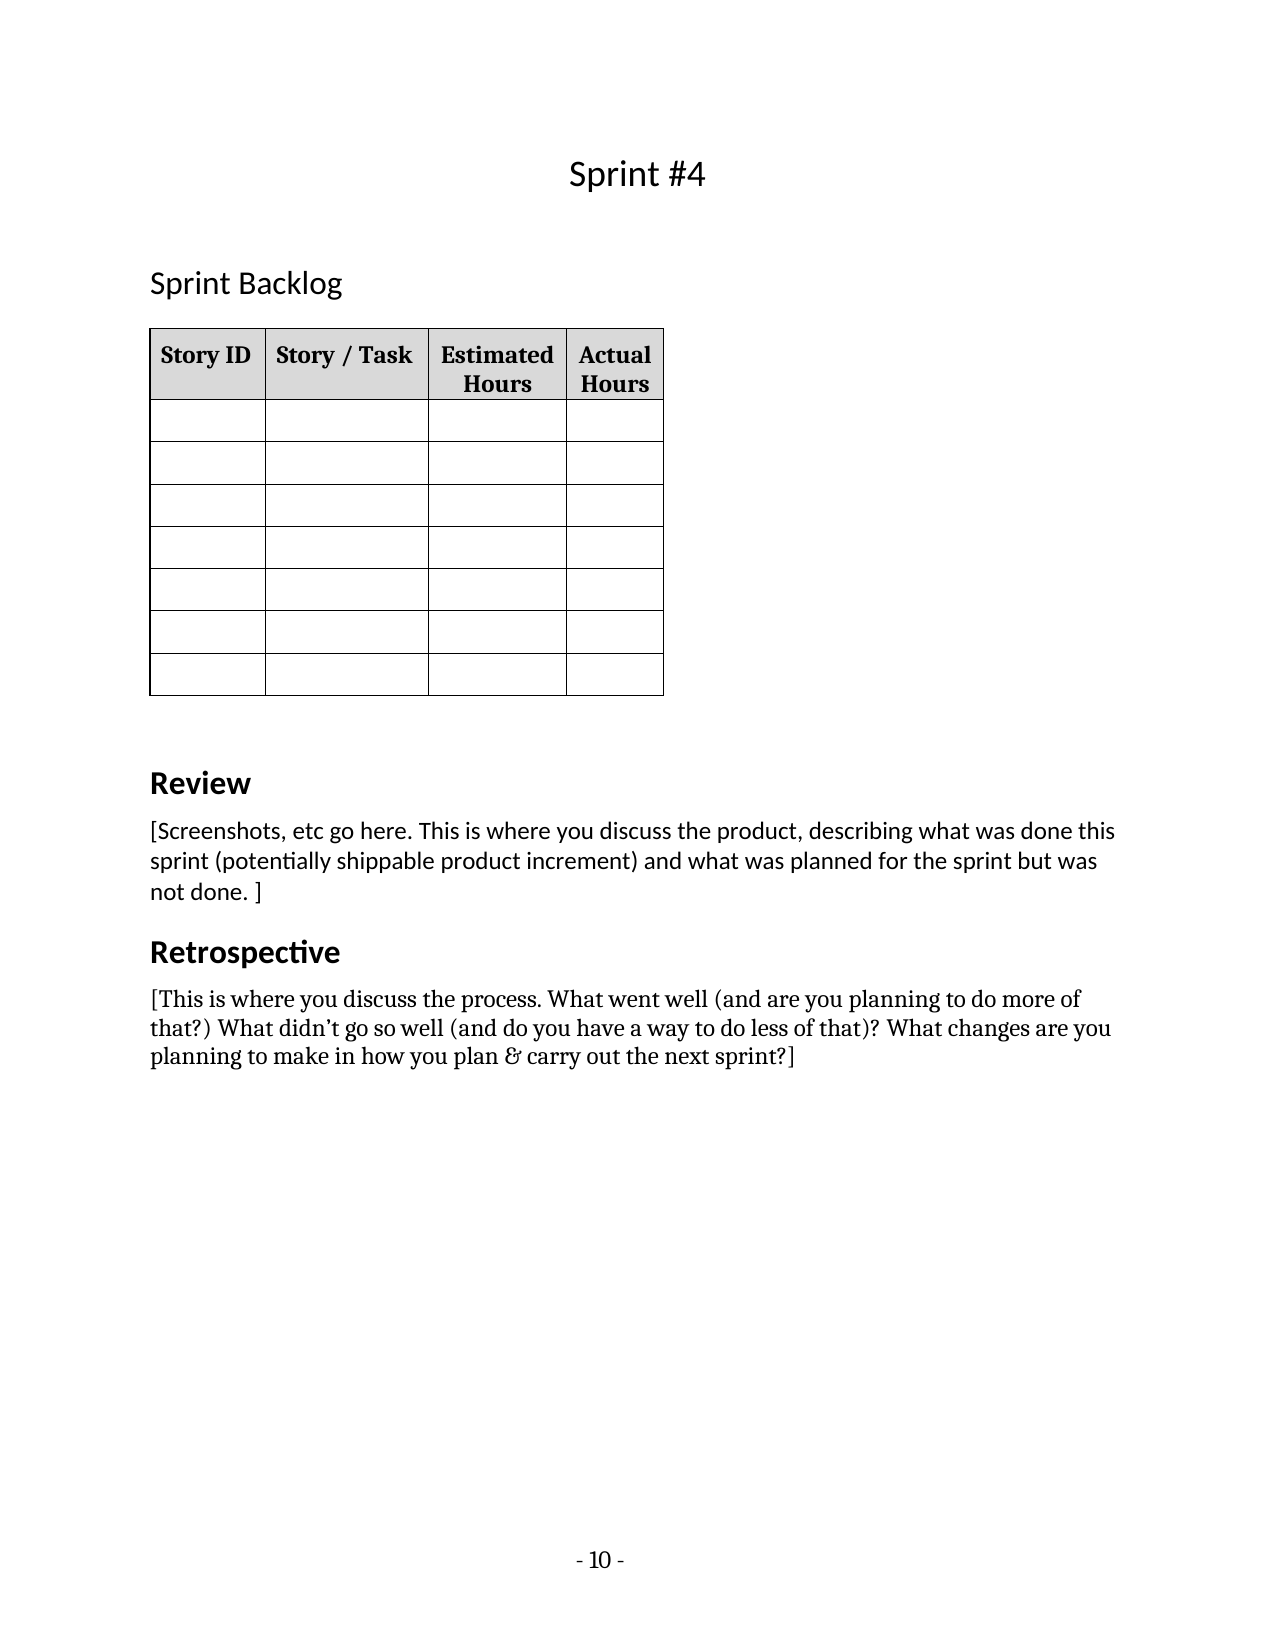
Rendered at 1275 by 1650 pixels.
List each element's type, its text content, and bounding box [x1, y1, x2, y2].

table_header Actual Hours [567, 329, 663, 399]
table_cell [429, 527, 566, 568]
table_cell [266, 400, 428, 441]
table_cell [151, 400, 265, 441]
table_cell [266, 569, 428, 610]
table_header Story / Task [266, 329, 428, 399]
text [This is where you discuss the process. What went well (and are you planning to do more of that?) What didn’t go so well (and do you have a way to do less of that)? What changes are you planning to make in how you plan & carry out the next sprint?] [150, 985, 1125, 1071]
table_cell [429, 485, 566, 526]
table_cell [266, 654, 428, 695]
subtitle [Screenshots, etc go here. This is where you discuss the product, describing what was done this sprint (potentially shippable product increment) and what was planned for the sprint but was not done. ] [150, 815, 1125, 906]
table_cell [429, 442, 566, 483]
subtitle Retrospective [150, 931, 1125, 972]
table_cell [567, 527, 663, 568]
subtitle Review [150, 762, 1125, 802]
table_cell [567, 442, 663, 483]
table_header Estimated Hours [429, 329, 566, 399]
table_cell [151, 611, 265, 653]
table_cell [567, 400, 663, 441]
table_cell [151, 569, 265, 610]
table_cell [151, 527, 265, 568]
table_cell [266, 527, 428, 568]
table_cell [567, 485, 663, 526]
table_cell [429, 400, 566, 441]
table_cell [151, 654, 265, 695]
table_cell [266, 442, 428, 483]
table_header Story ID [151, 329, 265, 399]
table_cell [429, 569, 566, 610]
table_cell [567, 611, 663, 653]
table_cell [266, 485, 428, 526]
table_cell [151, 485, 265, 526]
table_cell [266, 611, 428, 653]
table_cell [429, 611, 566, 653]
table_cell [429, 654, 566, 695]
subtitle Sprint #4 [150, 150, 1125, 196]
table_cell [567, 569, 663, 610]
text Sprint Backlog [150, 262, 1125, 303]
table_cell [567, 654, 663, 695]
table_cell [151, 442, 265, 483]
